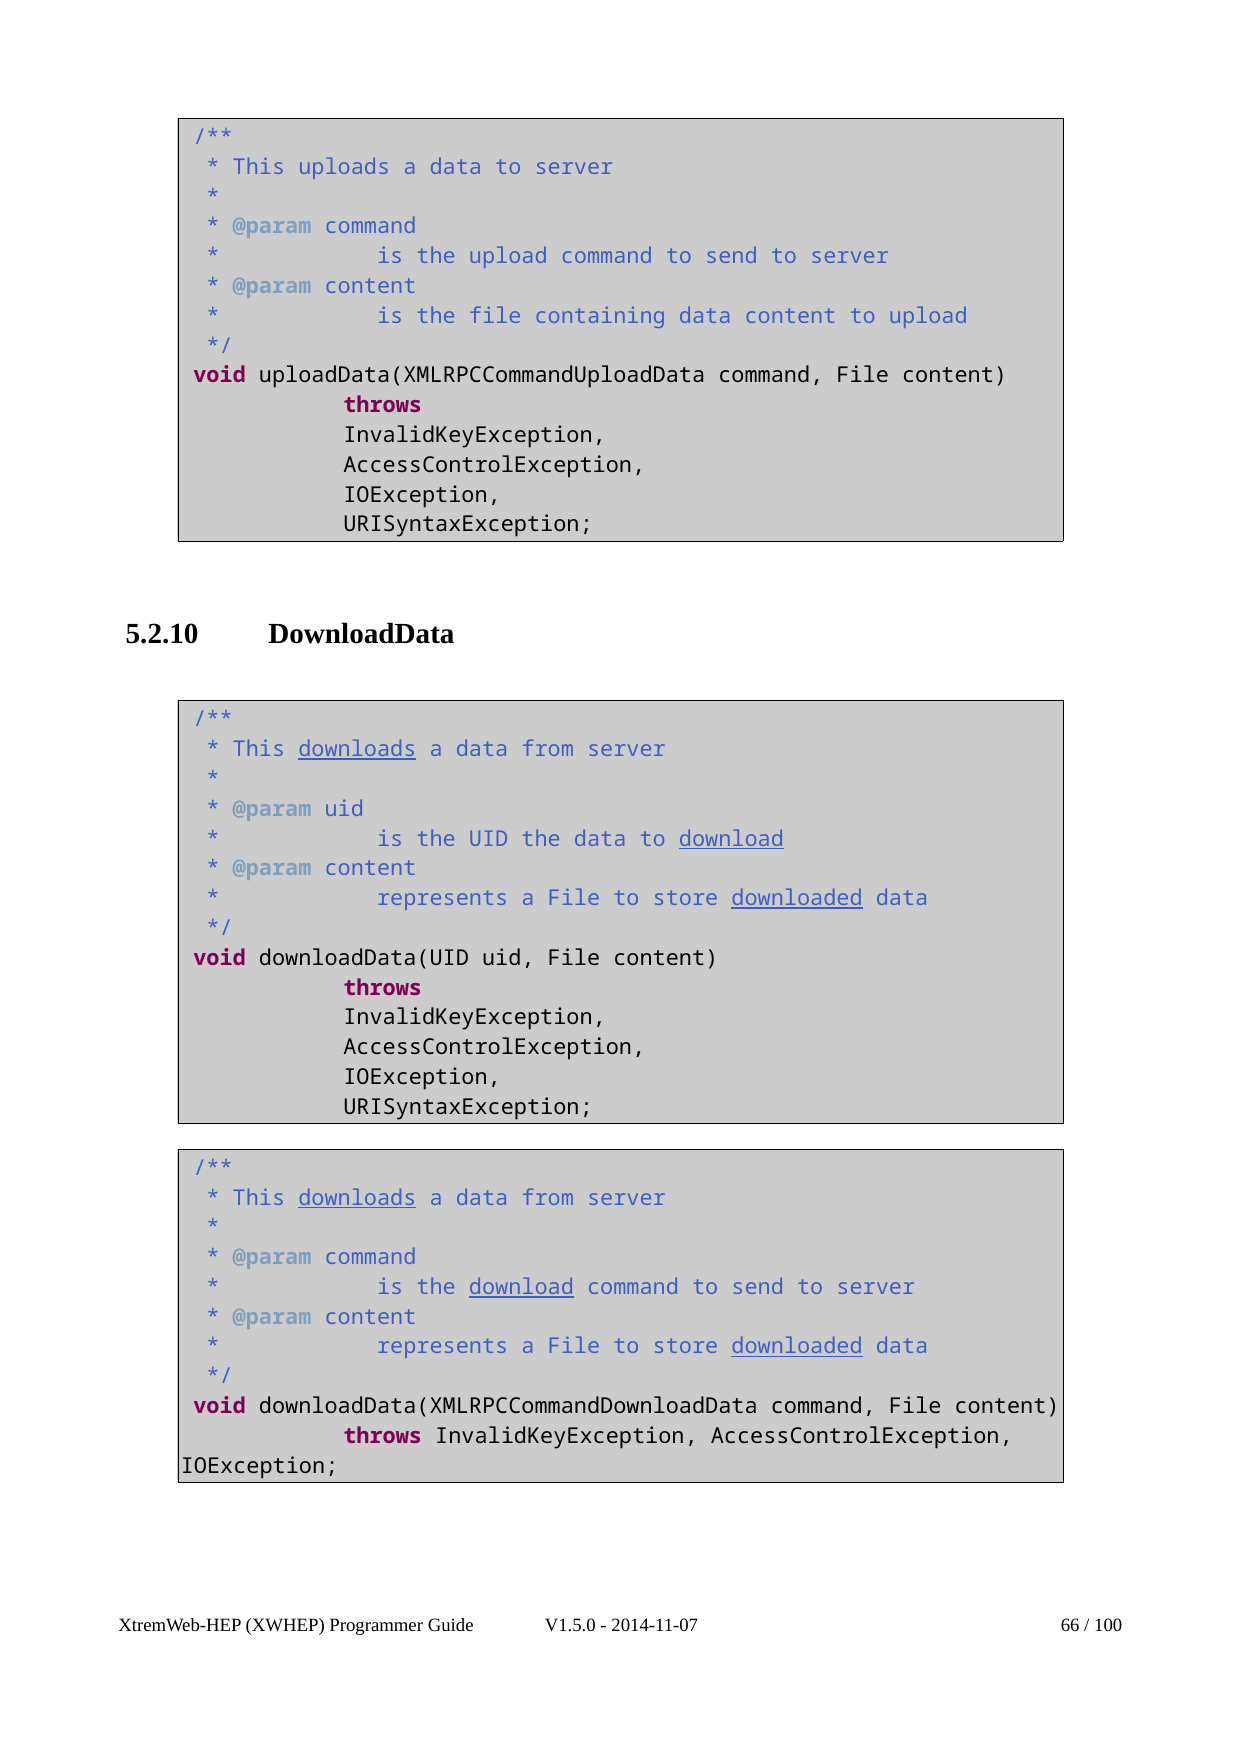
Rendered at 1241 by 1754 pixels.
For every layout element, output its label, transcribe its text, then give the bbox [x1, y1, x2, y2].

text /** [179, 119, 1063, 148]
text * [179, 1208, 1063, 1238]
text void downloadData(UID uid, File content) [179, 939, 1063, 968]
text InvalidKeyException, [179, 416, 1063, 446]
text */ [179, 909, 1063, 939]
text void downloadData(XMLRPCCommandDownloadData command, File content) [179, 1387, 1063, 1417]
text * represents a File to store downloaded data [179, 879, 1063, 909]
text IOException, [179, 1058, 1063, 1088]
text throws [179, 968, 1063, 998]
text * This downloads a data from server [179, 1178, 1063, 1208]
subtitle DownloadData [118, 617, 1122, 650]
text * @param content [179, 267, 1063, 297]
text * This uploads a data to server [179, 148, 1063, 178]
text * is the UID the data to download [179, 819, 1063, 849]
text */ [179, 327, 1063, 356]
text */ [179, 1357, 1063, 1387]
text * @param content [179, 849, 1063, 879]
text /** [179, 701, 1063, 730]
text * @param command [179, 1238, 1063, 1268]
text IOException, [179, 476, 1063, 505]
text throws [179, 386, 1063, 416]
text URISyntaxException; [179, 505, 1063, 541]
text * is the file containing data content to upload [179, 297, 1063, 327]
text void uploadData(XMLRPCCommandUploadData command, File content) [179, 356, 1063, 386]
text /** [179, 1150, 1063, 1178]
text * This downloads a data from server [179, 730, 1063, 760]
text InvalidKeyException, [179, 998, 1063, 1028]
text AccessControlException, [179, 1028, 1063, 1058]
text * is the download command to send to server [179, 1268, 1063, 1298]
text * is the upload command to send to server [179, 237, 1063, 267]
text * @param content [179, 1298, 1063, 1327]
text * @param uid [179, 790, 1063, 819]
text * [179, 760, 1063, 790]
text AccessControlException, [179, 446, 1063, 476]
text * [179, 178, 1063, 207]
text * represents a File to store downloaded data [179, 1327, 1063, 1357]
text URISyntaxException; [179, 1088, 1063, 1123]
text throws InvalidKeyException, AccessControlException, IOException; [179, 1417, 1063, 1482]
text * @param command [179, 207, 1063, 237]
